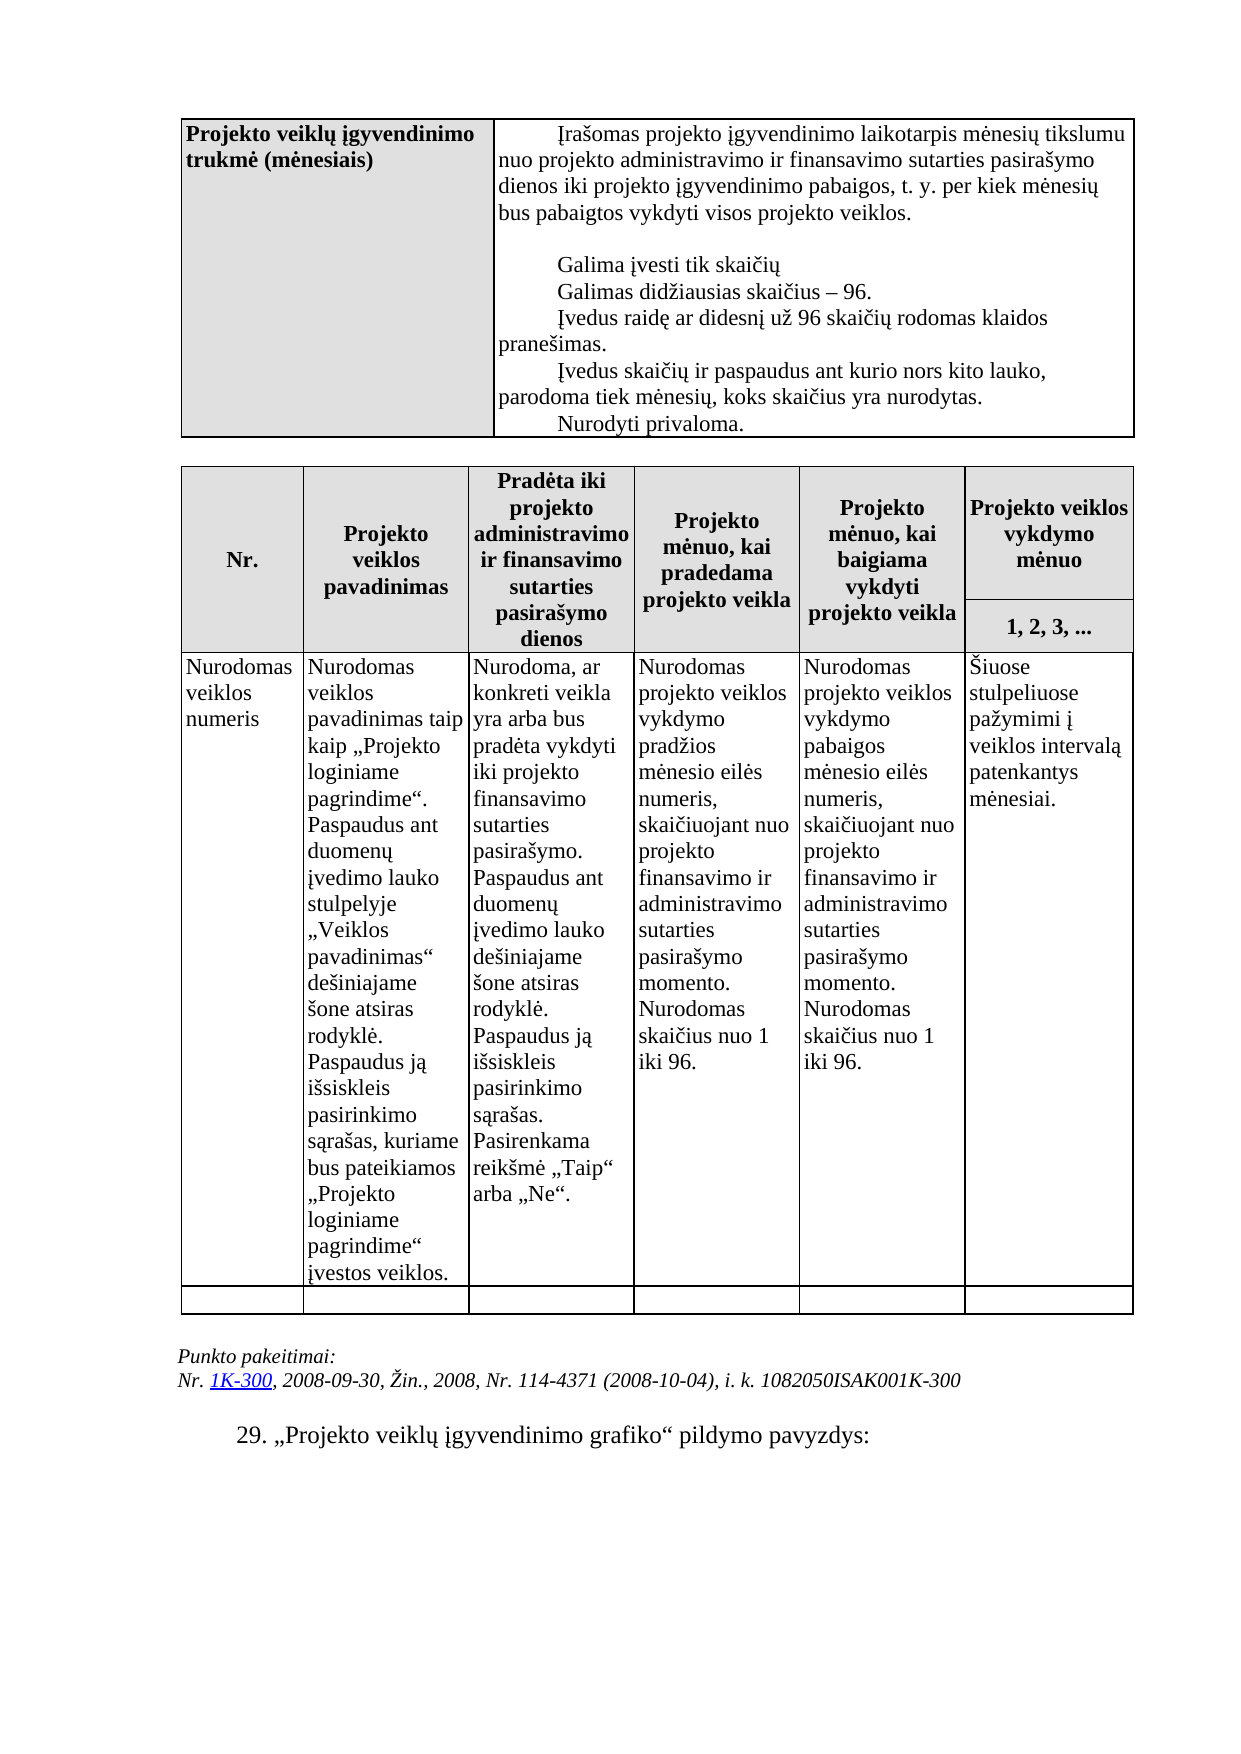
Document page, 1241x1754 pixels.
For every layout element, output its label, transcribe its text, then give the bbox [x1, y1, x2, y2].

table_cell [470, 1287, 633, 1313]
table_cell [800, 1287, 964, 1313]
table_cell Nurodoma, ar konkreti veikla yra arba bus pradėta vykdyti iki projekto finansavimo sutarties pasirašymo. Paspaudus ant duomenų įvedimo lauko dešiniajame šone atsiras rodyklė. Paspaudus ją išsiskleis pasirinkimo sąrašas. Pasirenkama reikšmė „Taip“ arba „Ne“. [470, 653, 633, 1285]
table_cell [635, 1287, 799, 1313]
table_cell Šiuose stulpeliuose pažymimi į veiklos intervalą patenkantys mėnesiai. [966, 653, 1132, 1285]
table_cell [182, 1287, 303, 1313]
table_cell Nurodomas veiklos pavadinimas taip kaip „Projekto loginiame pagrindime“. Paspaudus ant duomenų įvedimo lauko stulpelyje „Veiklos pavadinimas“ dešiniajame šone atsiras rodyklė. Paspaudus ją išsiskleis pasirinkimo sąrašas, kuriame bus pateikiamos „Projekto loginiame pagrindime“ įvestos veiklos. [304, 653, 468, 1285]
table_cell [304, 1287, 468, 1313]
table_header Nr. [182, 467, 303, 652]
text Punkto pakeitimai: [177, 1343, 1122, 1368]
table_cell Nurodomas veiklos numeris [182, 653, 303, 1285]
text 29. „Projekto veiklų įgyvendinimo grafiko“ pildymo pavyzdys: [177, 1420, 1122, 1449]
table_cell 1, 2, 3, ... [966, 600, 1133, 652]
table_header Projekto mėnuo, kai pradedama projekto veikla [635, 467, 799, 652]
table_cell Nurodomas projekto veiklos vykdymo pabaigos mėnesio eilės numeris, skaičiuojant nuo projekto finansavimo ir administravimo sutarties pasirašymo momento. Nurodomas skaičius nuo 1 iki 96. [800, 653, 964, 1285]
table_header Pradėta iki projekto administravimo ir finansavimo sutarties pasirašymo dienos [469, 467, 634, 652]
table_header Įrašomas projekto įgyvendinimo laikotarpis mėnesių tikslumu nuo projekto administravimo ir finansavimo sutarties pasirašymo dienos iki projekto įgyvendinimo pabaigos, t. y. per kiek mėnesių bus pabaigtos vykdyti visos projekto veiklos. Galima įvesti tik skaičių Galimas didžiausias skaičius – 96. Įvedus raidę ar didesnį už 96 skaičių rodomas klaidos pranešimas. Įvedus skaičių ir paspaudus ant kurio nors kito lauko, parodoma tiek mėnesių, koks skaičius yra nurodytas. Nurodyti privaloma. [495, 120, 1133, 436]
table_cell [966, 1287, 1132, 1313]
table_header Projekto mėnuo, kai baigiama vykdyti projekto veikla [800, 467, 964, 652]
table_header Projekto veiklų įgyvendinimo trukmė (mėnesiais) [182, 120, 493, 436]
text Nr. 1K-300, 2008-09-30, Žin., 2008, Nr. 114-4371 (2008-10-04), i. k. 1082050ISAK001K-300 [177, 1368, 1122, 1392]
table_header Projekto veiklos pavadinimas [304, 467, 468, 652]
table_header Projekto veiklos vykdymo mėnuo [966, 467, 1133, 599]
table_cell Nurodomas projekto veiklos vykdymo pradžios mėnesio eilės numeris, skaičiuojant nuo projekto finansavimo ir administravimo sutarties pasirašymo momento. Nurodomas skaičius nuo 1 iki 96. [635, 653, 799, 1285]
